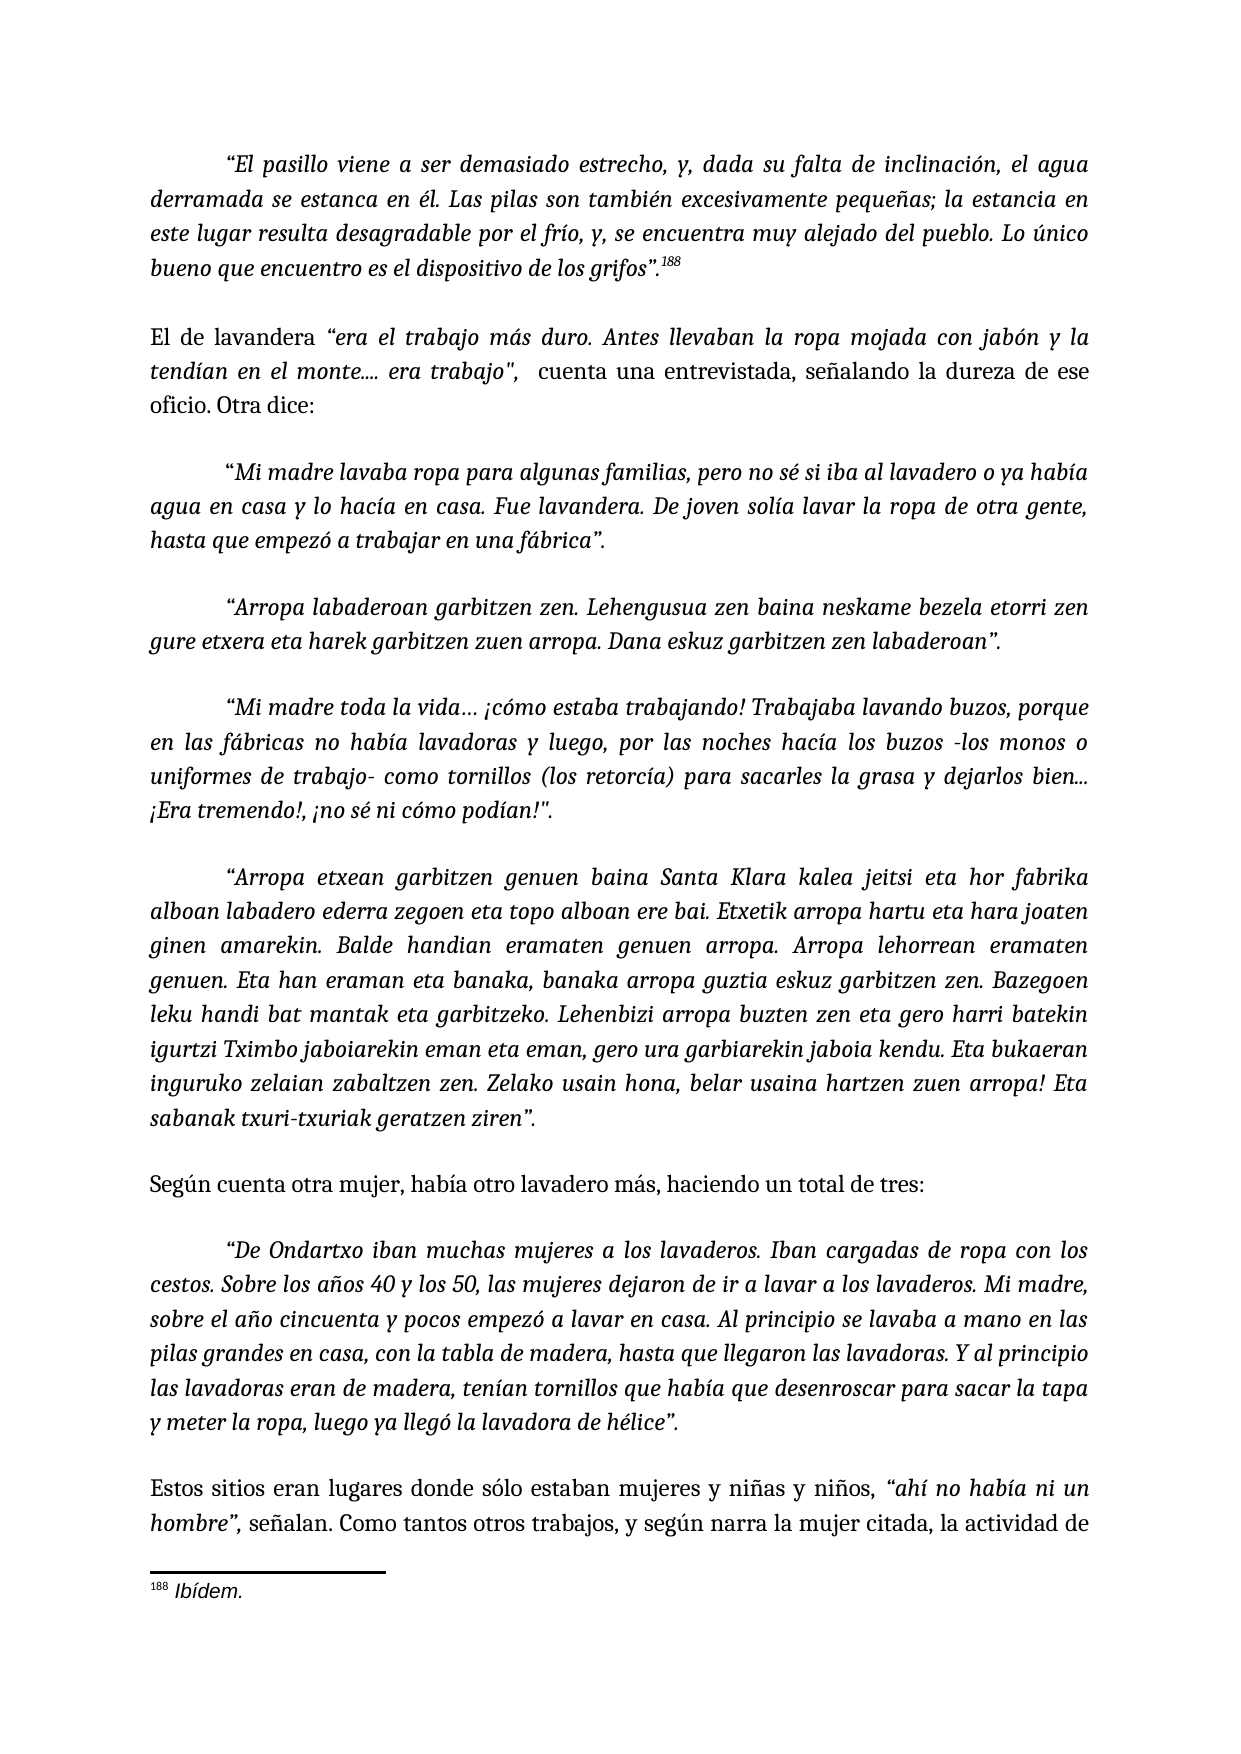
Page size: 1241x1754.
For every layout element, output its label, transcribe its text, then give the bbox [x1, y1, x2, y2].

text “Arropa labaderoan garbitzen zen. Lehengusua zen baina neskame bezela etorri zen gure etxera eta harek garbitzen zuen arropa. Dana eskuz garbitzen zen labaderoan”. [150, 592, 1090, 656]
text “Arropa etxean garbitzen genuen baina Santa Klara kalea jeitsi eta hor fabrika alboan labadero ederra zegoen eta topo alboan ere bai. Etxetik arropa hartu eta hara joaten ginen amarekin. Balde handian eramaten genuen arropa. Arropa lehorrean eramaten genuen. Eta han eraman eta banaka, banaka arropa guztia eskuz garbitzen zen. Bazegoen leku handi bat mantak eta garbitzeko. Lehenbizi arropa buzten zen eta gero harri batekin igurtzi Tximbo jaboiarekin eman eta eman, gero ura garbiarekin jaboia kendu. Eta bukaeran inguruko zelaian zabaltzen zen. Zelako usain hona, belar usaina hartzen zuen arropa! Eta sabanak txuri-txuriak geratzen ziren”. [150, 862, 1090, 1132]
text “El pasillo viene a ser demasiado estrecho, y, dada su falta de inclinación, el agua derramada se estanca en él. Las pilas son también excesivamente pequeñas; la estancia en este lugar resulta desagradable por el frío, y, se encuentra muy alejado del pueblo. Lo único bueno que encuentro es el dispositivo de los grifos”. [150, 150, 1090, 282]
text “Mi madre toda la vida… ¡cómo estaba trabajando! Trabajaba lavando buzos, porque en las fábricas no había lavadoras y luego, por las noches hacía los buzos -los monos o uniformes de trabajo- como tornillos (los retorcía) para sacarles la grasa y dejarlos bien... ¡Era tremendo!, ¡no sé ni cómo podían!". [150, 693, 1090, 825]
text Estos sitios eran lugares donde sólo estaban mujeres y niñas y niños, “ahí no había ni un hombre”, señalan. Como tantos otros trabajos, y según narra la mujer citada, la actividad de [150, 1474, 1090, 1537]
text Ibídem. [150, 1578, 1090, 1604]
text El de lavandera “era el trabajo más duro. Antes llevaban la ropa mojada con jabón y la tendían en el monte.... era trabajo", cuenta una entrevistada, señalando la dureza de ese oficio. Otra dice: [150, 322, 1090, 420]
text Según cuenta otra mujer, había otro lavadero más, haciendo un total de tres: [150, 1170, 1090, 1198]
text “Mi madre lavaba ropa para algunas familias, pero no sé si iba al lavadero o ya había agua en casa y lo hacía en casa. Fue lavandera. De joven solía lavar la ropa de otra gente, hasta que empezó a trabajar en una fábrica”. [150, 457, 1090, 555]
text “De Ondartxo iban muchas mujeres a los lavaderos. Iban cargadas de ropa con los cestos. Sobre los años 40 y los 50, las mujeres dejaron de ir a lavar a los lavaderos. Mi madre, sobre el año cincuenta y pocos empezó a lavar en casa. Al principio se lavaba a mano en las pilas grandes en casa, con la tabla de madera, hasta que llegaron las lavadoras. Y al principio las lavadoras eran de madera, tenían tornillos que había que desenroscar para sacar la tapa y meter la ropa, luego ya llegó la lavadora de hélice”. [150, 1236, 1090, 1437]
